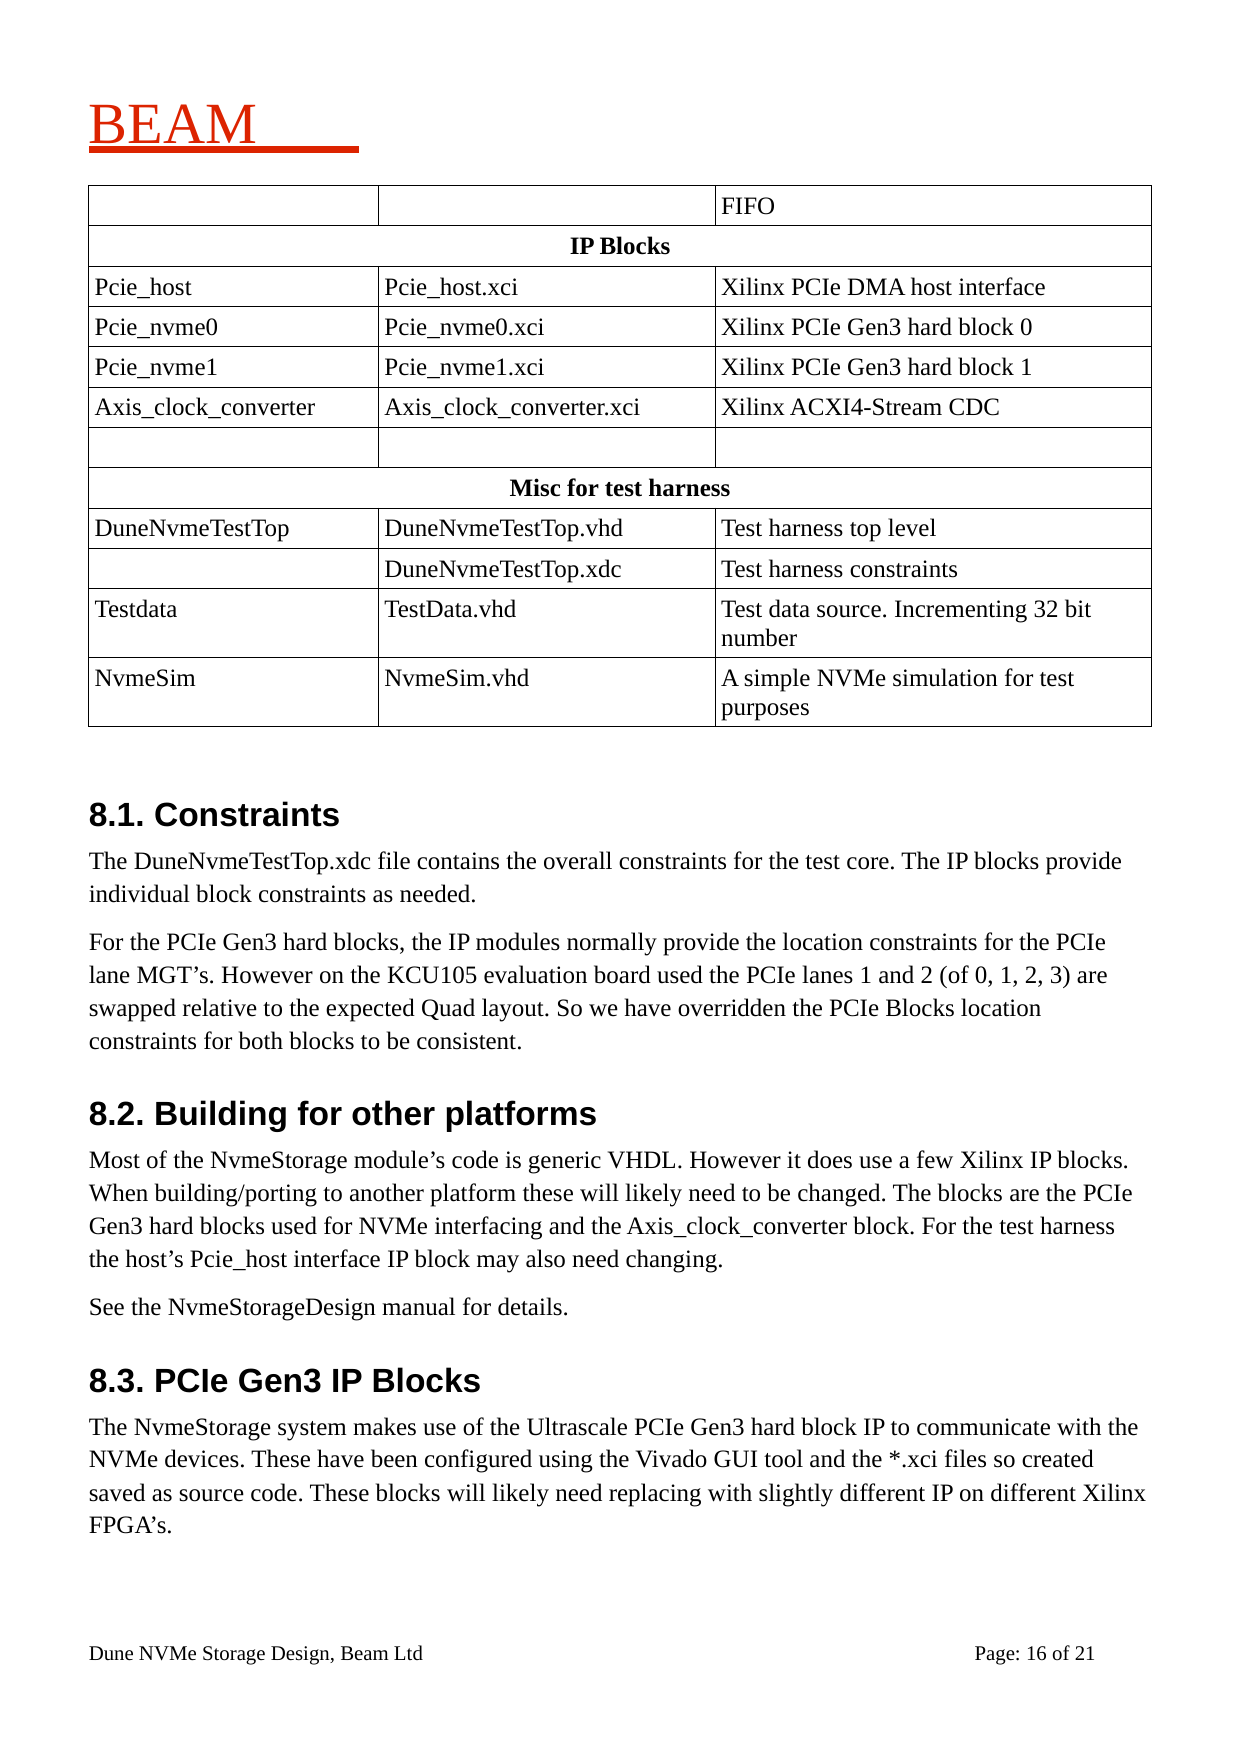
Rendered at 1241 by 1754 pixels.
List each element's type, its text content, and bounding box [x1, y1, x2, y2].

table_cell NvmeSim.vhd [379, 658, 715, 726]
table_cell [89, 549, 378, 588]
table_cell [716, 428, 1151, 467]
text The NvmeStorage system makes use of the Ultrascale PCIe Gen3 hard block IP to communicate with the NVMe devices. These have been configured using the Vivado GUI tool and the *.xci files so created saved as source code. These blocks will likely need replacing with slightly different IP on different Xilinx FPGA’s. [88, 1412, 1152, 1539]
table_cell [89, 186, 378, 225]
text The DuneNvmeTestTop.xdc file contains the overall constraints for the test core. The IP blocks provide individual block constraints as needed. [88, 846, 1152, 908]
table_cell Test data source. Incrementing 32 bit number [716, 589, 1151, 657]
table_cell DuneNvmeTestTop.xdc [379, 549, 715, 588]
table_cell DuneNvmeTestTop.vhd [379, 509, 715, 548]
table_cell [379, 186, 715, 225]
subtitle Constraints [88, 795, 1152, 833]
table_cell [89, 428, 378, 467]
table_cell Pcie_nvme0 [89, 307, 378, 346]
table_cell Xilinx PCIe DMA host interface [716, 267, 1151, 306]
table_cell Pcie_nvme1 [89, 347, 378, 387]
table_cell Xilinx PCIe Gen3 hard block 1 [716, 347, 1151, 387]
table_cell Misc for test harness [89, 468, 1151, 508]
table_cell [379, 428, 715, 467]
text For the PCIe Gen3 hard blocks, the IP modules normally provide the location constraints for the PCIe lane MGT’s. However on the KCU105 evaluation board used the PCIe lanes 1 and 2 (of 0, 1, 2, 3) are swapped relative to the expected Quad layout. So we have overridden the PCIe Blocks location constraints for both blocks to be consistent. [88, 927, 1152, 1054]
table_cell FIFO [716, 186, 1151, 225]
subtitle PCIe Gen3 IP Blocks [88, 1360, 1152, 1399]
table_cell Pcie_host [89, 267, 378, 306]
subtitle Building for other platforms [88, 1094, 1152, 1133]
table_cell NvmeSim [89, 658, 378, 726]
table_cell Xilinx ACXI4-Stream CDC [716, 388, 1151, 427]
table_cell Axis_clock_converter.xci [379, 388, 715, 427]
table_cell Pcie_nvme0.xci [379, 307, 715, 346]
table_cell A simple NVMe simulation for test purposes [716, 658, 1151, 726]
text Most of the NvmeStorage module’s code is generic VHDL. However it does use a few Xilinx IP blocks. When building/porting to another platform these will likely need to be changed. The blocks are the PCIe Gen3 hard blocks used for NVMe interfacing and the Axis_clock_converter block. For the test harness the host’s Pcie_host interface IP block may also need changing. [88, 1145, 1152, 1273]
table_cell TestData.vhd [379, 589, 715, 657]
table_cell Xilinx PCIe Gen3 hard block 0 [716, 307, 1151, 346]
table_cell Pcie_host.xci [379, 267, 715, 306]
table_cell Axis_clock_converter [89, 388, 378, 427]
table_cell Testdata [89, 589, 378, 657]
table_cell Test harness top level [716, 509, 1151, 548]
text See the NvmeStorageDesign manual for details. [88, 1292, 1152, 1321]
table_cell DuneNvmeTestTop [89, 509, 378, 548]
table_cell IP Blocks [89, 226, 1151, 266]
table_cell Test harness constraints [716, 549, 1151, 588]
table_cell Pcie_nvme1.xci [379, 347, 715, 387]
